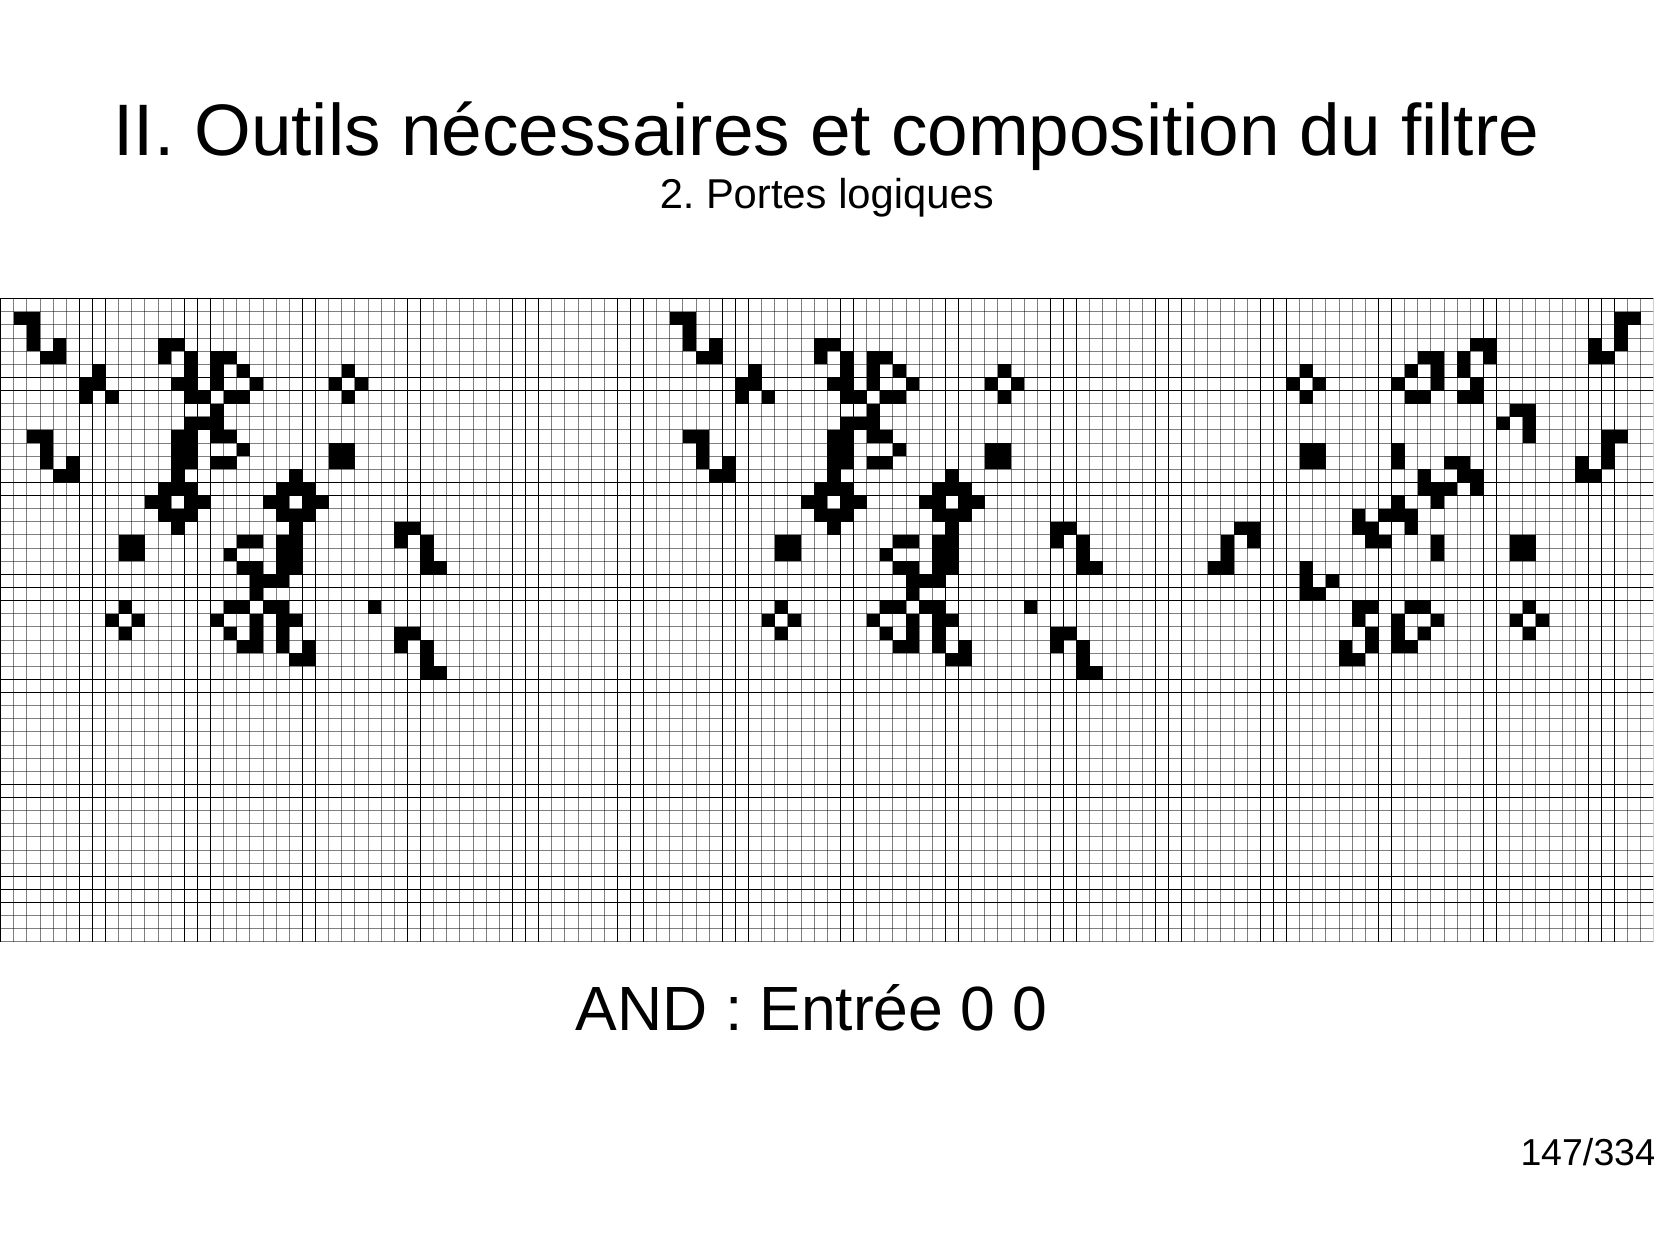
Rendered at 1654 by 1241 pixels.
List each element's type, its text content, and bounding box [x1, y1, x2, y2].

picture [0, 298, 1654, 942]
title II. Outils nécessaires et composition du filtre 2. Portes logiques [82, 49, 1571, 257]
text_box AND : Entrée 0 0 [561, 966, 1063, 1052]
text_box <number>/334 [1505, 1124, 1654, 1182]
